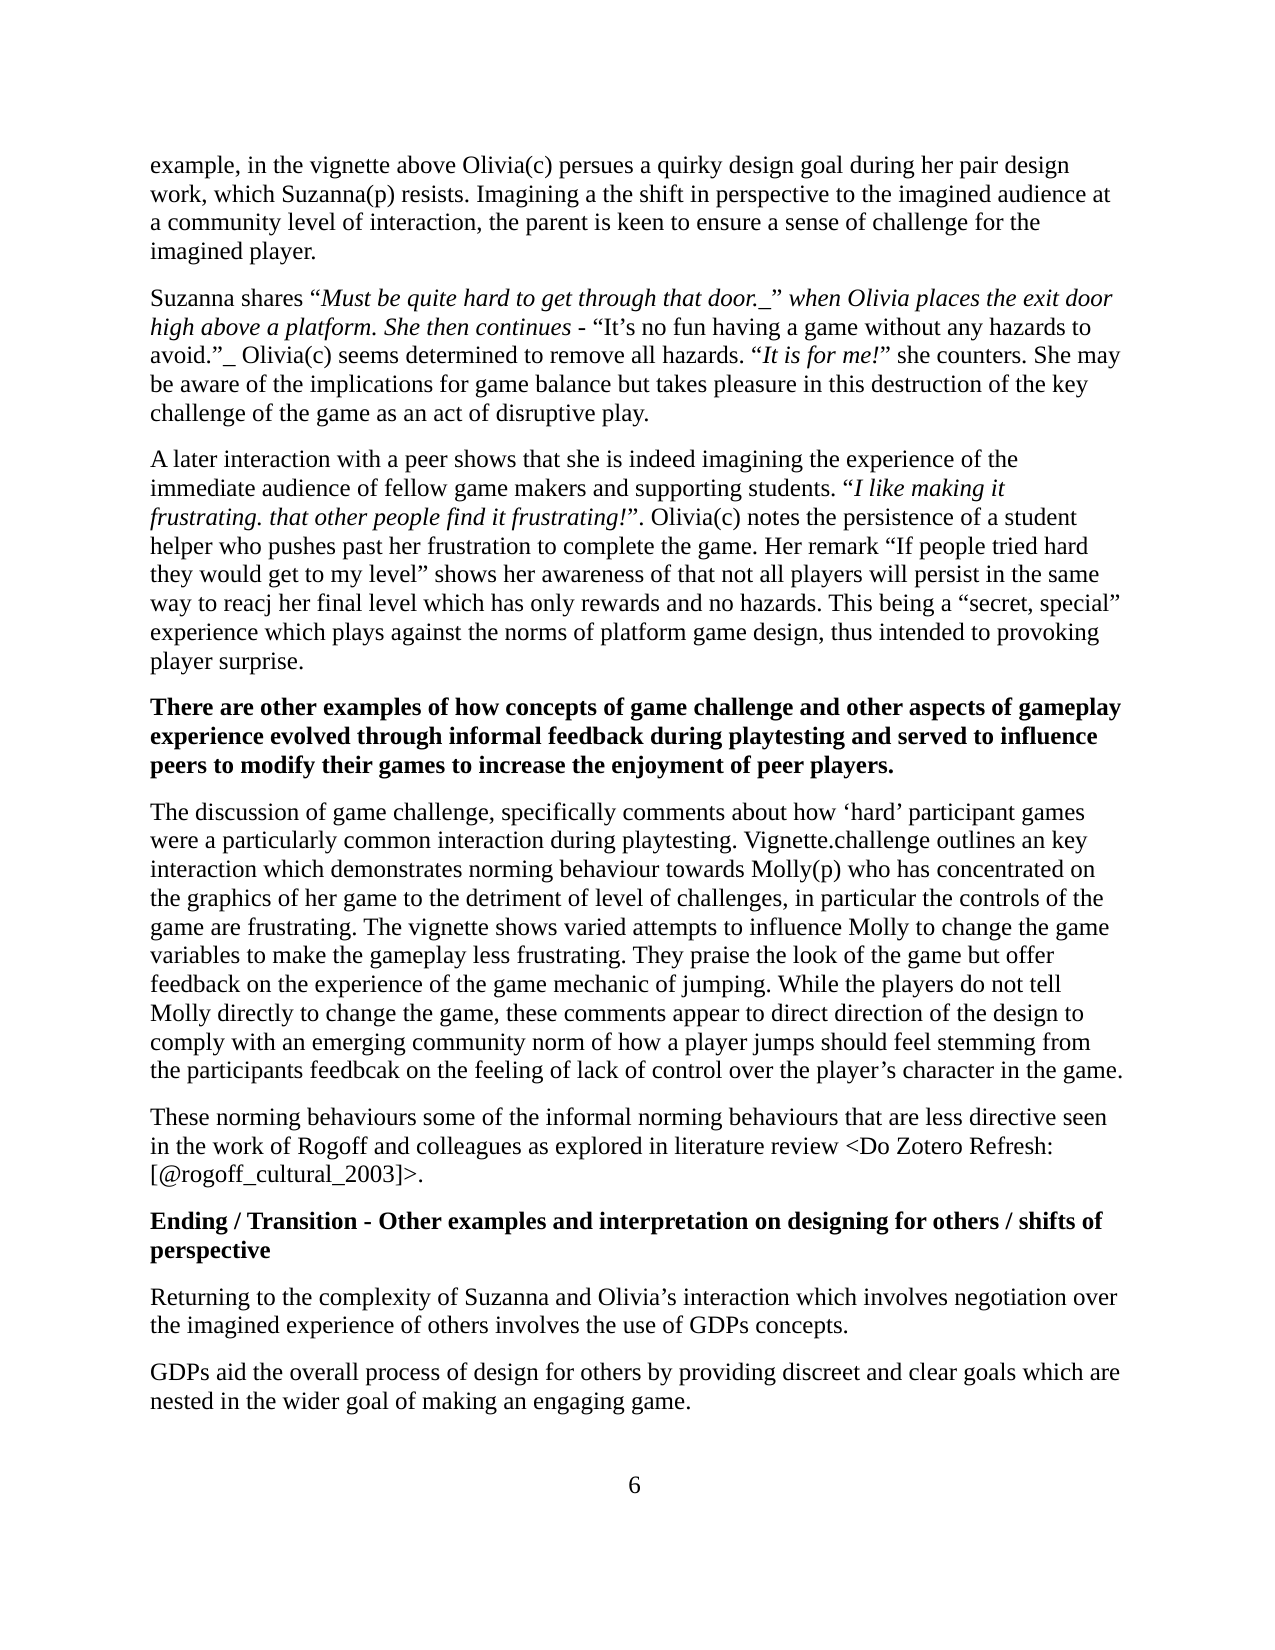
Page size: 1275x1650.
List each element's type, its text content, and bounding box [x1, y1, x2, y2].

text These norming behaviours some of the informal norming behaviours that are less directive seen in the work of Rogoff and colleagues as explored in literature review <Do Zotero Refresh: [@rogoff_cultural_2003]>. [150, 1102, 1125, 1188]
text A later interaction with a peer shows that she is indeed imagining the experience of the immediate audience of fellow game makers and supporting students. “I like making it frustrating. that other people find it frustrating!”. Olivia(c) notes the persistence of a student helper who pushes past her frustration to complete the game. Her remark “If people tried hard they would get to my level” shows her awareness of that not all players will persist in the same way to reacj her final level which has only rewards and no hazards. This being a “secret, special” experience which plays against the norms of platform game design, thus intended to provoking player surprise. [150, 444, 1125, 674]
text example, in the vignette above Olivia(c) persues a quirky design goal during her pair design work, which Suzanna(p) resists. Imagining a the shift in perspective to the imagined audience at a community level of interaction, the parent is keen to ensure a sense of challenge for the imagined player. [150, 150, 1125, 265]
text Returning to the complexity of Suzanna and Olivia’s interaction which involves negotiation over the imagined experience of others involves the use of GDPs concepts. [150, 1282, 1125, 1339]
text Suzanna shares “Must be quite hard to get through that door._” when Olivia places the exit door high above a platform. She then continues - “It’s no fun having a game without any hazards to avoid.”_ Olivia(c) seems determined to remove all hazards. “It is for me!” she counters. She may be aware of the implications for game balance but takes pleasure in this destruction of the key challenge of the game as an act of disruptive play. [150, 283, 1125, 427]
text GDPs aid the overall process of design for others by providing discreet and clear goals which are nested in the wider goal of making an engaging game. [150, 1357, 1125, 1414]
text Ending / Transition - Other examples and interpretation on designing for others / shifts of perspective [150, 1206, 1125, 1264]
text There are other examples of how concepts of game challenge and other aspects of gameplay experience evolved through informal feedback during playtesting and served to influence peers to modify their games to increase the enjoyment of peer players. [150, 692, 1125, 779]
text The discussion of game challenge, specifically comments about how ‘hard’ participant games were a particularly common interaction during playtesting. Vignette.challenge outlines an key interaction which demonstrates norming behaviour towards Molly(p) who has concentrated on the graphics of her game to the detriment of level of challenges, in particular the controls of the game are frustrating. The vignette shows varied attempts to influence Molly to change the game variables to make the gameplay less frustrating. They praise the look of the game but offer feedback on the experience of the game mechanic of jumping. While the players do not tell Molly directly to change the game, these comments appear to direct direction of the design to comply with an emerging community norm of how a player jumps should feel stemming from the participants feedbcak on the feeling of lack of control over the player’s character in the game. [150, 797, 1125, 1084]
